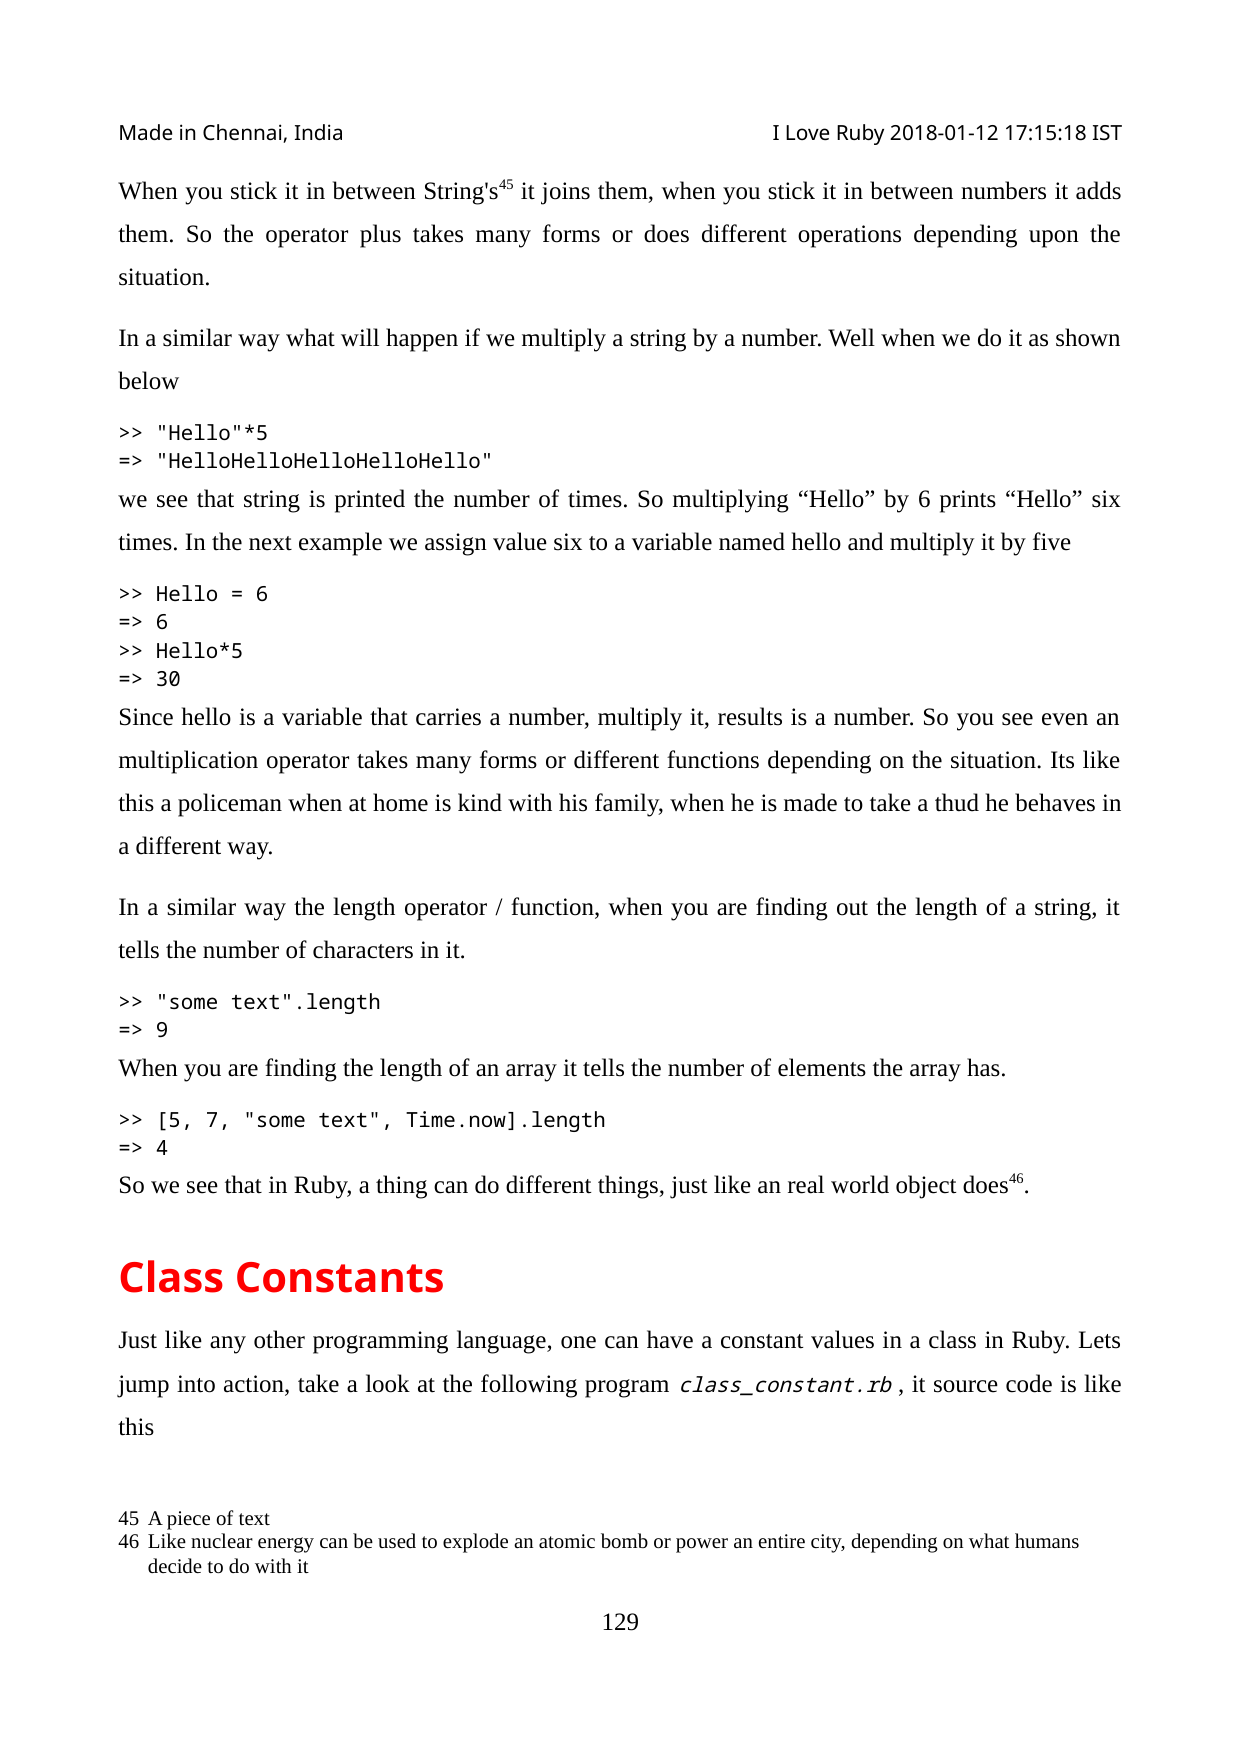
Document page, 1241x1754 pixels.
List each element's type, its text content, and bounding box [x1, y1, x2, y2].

text => 4 [118, 1133, 1122, 1162]
text In a similar way what will happen if we multiply a string by a number. Well when we do it as shown below [118, 323, 1122, 395]
text >> Hello*5 [118, 636, 1122, 664]
text In a similar way the length operator / function, when you are finding out the length of a string, it tells the number of characters in it. [118, 892, 1122, 964]
text >> "Hello"*5 [118, 418, 1122, 447]
subtitle Class Constants [118, 1247, 1122, 1304]
text => 9 [118, 1015, 1122, 1044]
text => 30 [118, 664, 1122, 693]
text >> [5, 7, "some text", Time.now].length [118, 1105, 1122, 1133]
text A piece of text [118, 1505, 1122, 1529]
text >> "some text".length [118, 987, 1122, 1015]
text >> Hello = 6 [118, 579, 1122, 607]
text So we see that in Ruby, a thing can do different things, just like an real world object does. [118, 1170, 1122, 1199]
text When you are finding the length of an array it tells the number of elements the array has. [118, 1053, 1122, 1081]
text Just like any other programming language, one can have a constant values in a class in Ruby. Lets jump into action, take a look at the following program class_constant.rb , it source code is like this [118, 1326, 1122, 1441]
text => 6 [118, 607, 1122, 636]
text When you stick it in between String's it joins them, when you stick it in between numbers it adds them. So the operator plus takes many forms or does different operations depending upon the situation. [118, 176, 1122, 291]
text => "HelloHelloHelloHelloHello" [118, 447, 1122, 475]
text Since hello is a variable that carries a number, multiply it, results is a number. So you see even an multiplication operator takes many forms or different functions depending on the situation. Its like this a policeman when at home is kind with his family, when he is made to take a thud he behaves in a different way. [118, 702, 1122, 860]
text Like nuclear energy can be used to explode an atomic bomb or power an entire city, depending on what humans decide to do with it [118, 1529, 1122, 1578]
text we see that string is printed the number of times. So multiplying “Hello” by 6 prints “Hello” six times. In the next example we assign value six to a variable named hello and multiply it by five [118, 484, 1122, 556]
